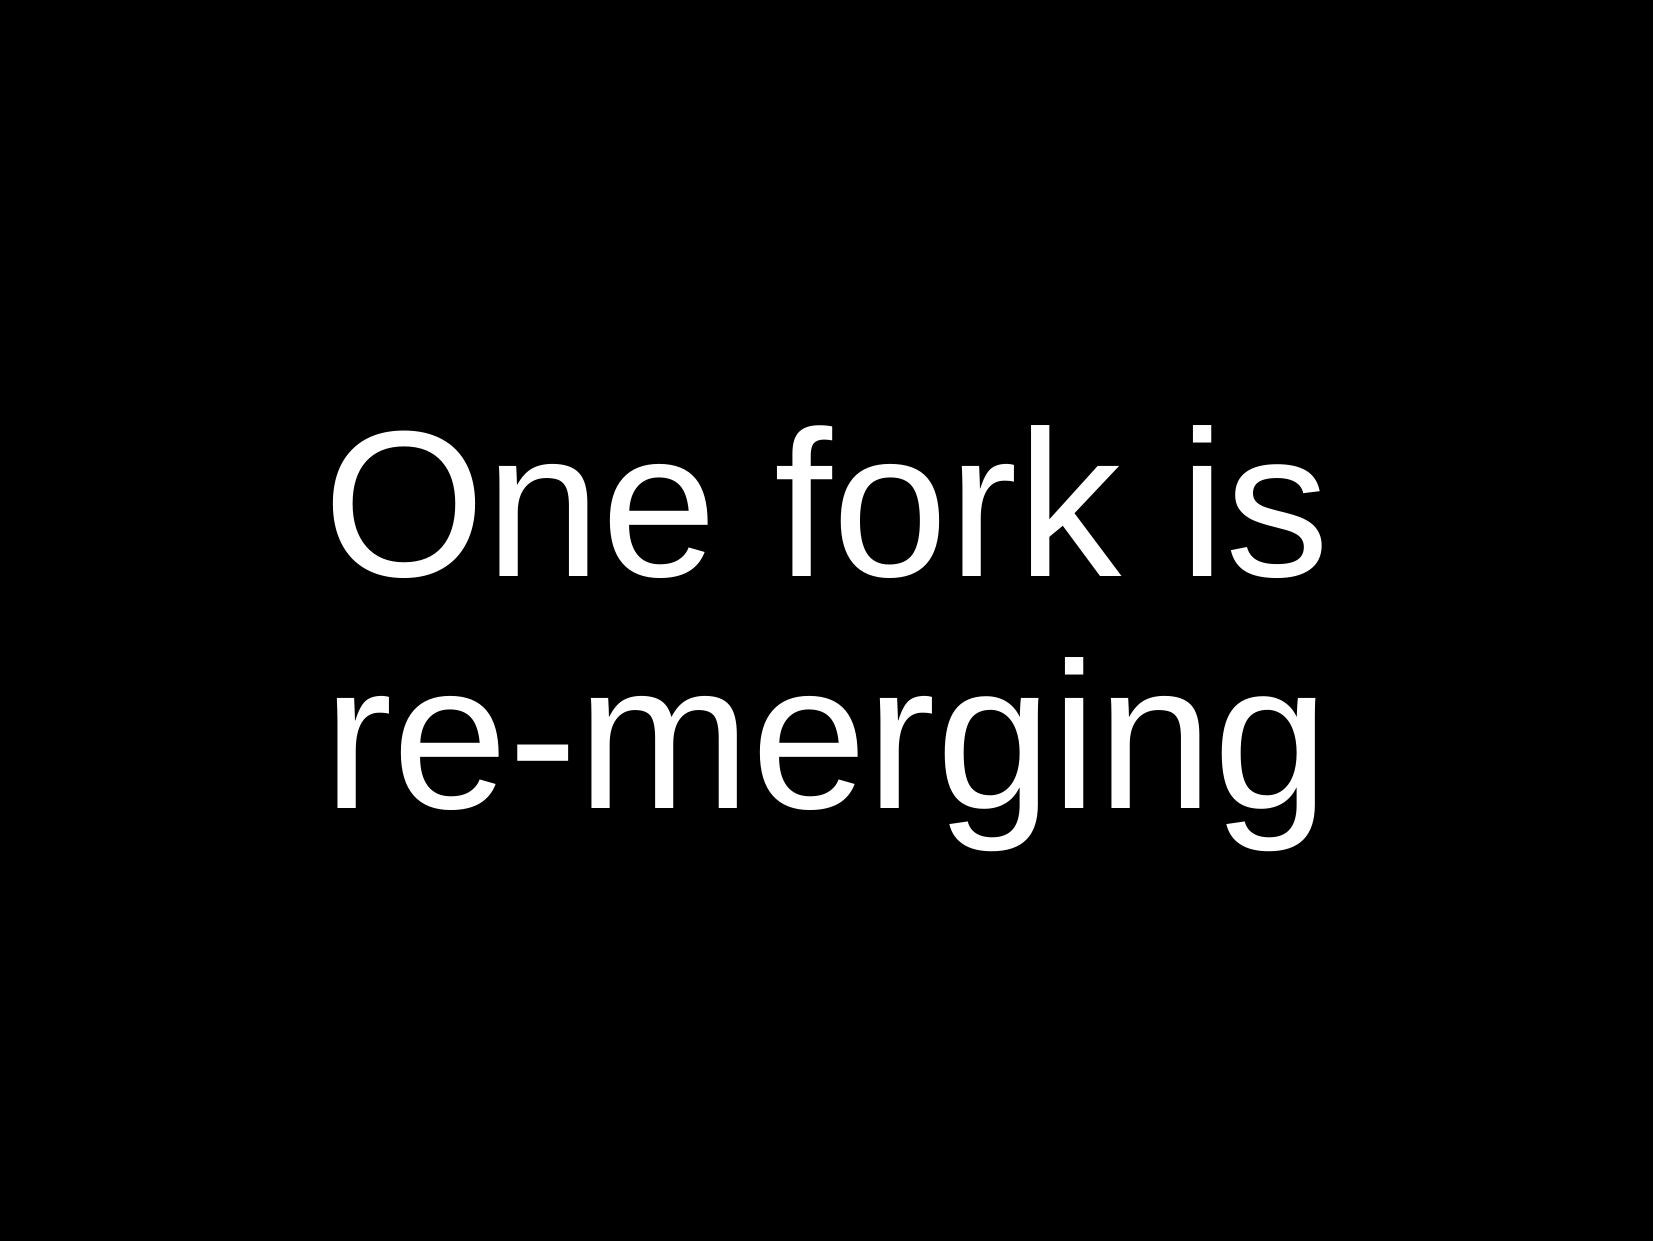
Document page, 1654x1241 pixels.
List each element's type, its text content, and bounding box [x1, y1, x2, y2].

title One fork is re-merging [82, 101, 1571, 1140]
